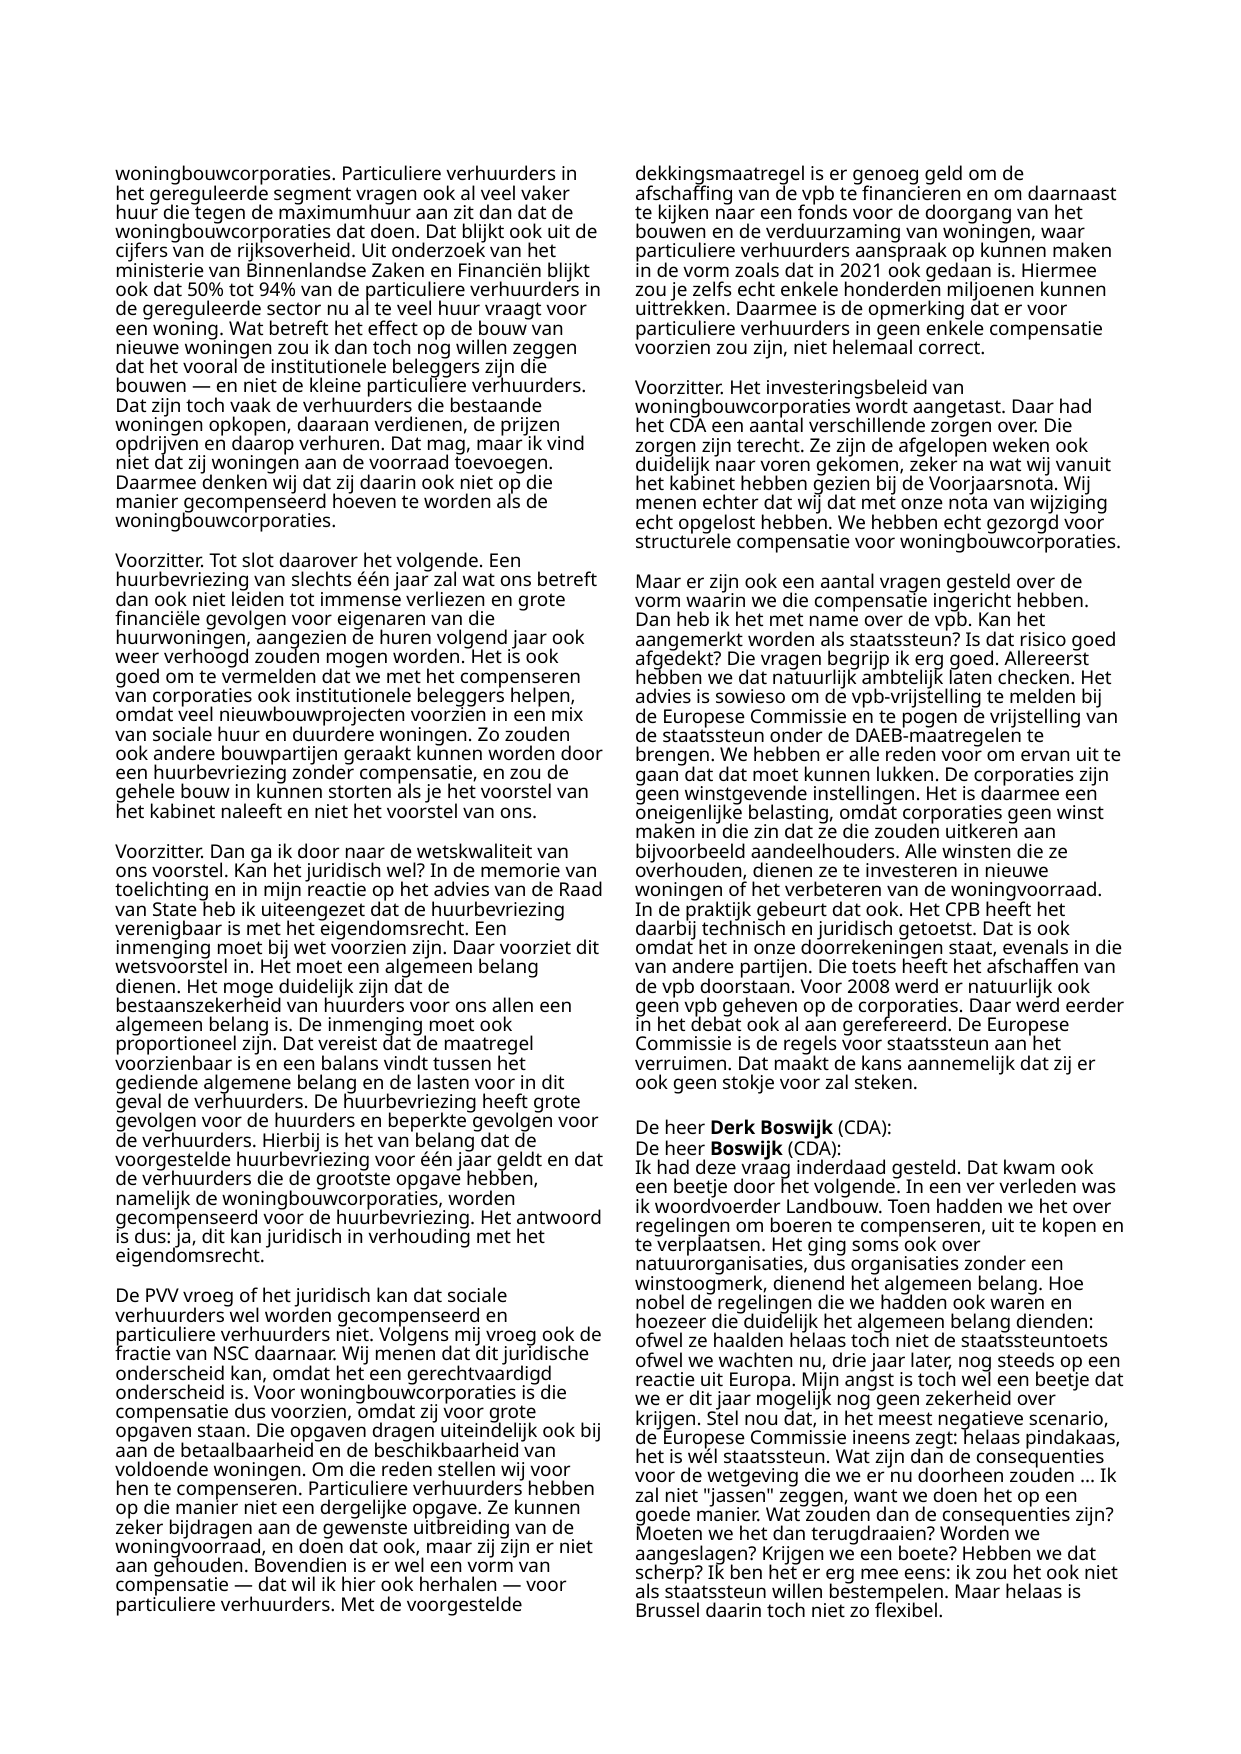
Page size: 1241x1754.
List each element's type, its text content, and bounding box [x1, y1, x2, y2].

text De heer Boswijk (CDA): [635, 1140, 1125, 1159]
text De heer Derk Boswijk (CDA): [635, 1114, 1125, 1140]
text woningbouwcorporaties. Particuliere verhuurders in het gereguleerde segment vragen ook al veel vaker huur die tegen de maximumhuur aan zit dan dat de woningbouwcorporaties dat doen. Dat blijkt ook uit de cijfers van de rijksoverheid. Uit onderzoek van het ministerie van Binnenlandse Zaken en Financiën blijkt ook dat 50% tot 94% van de particuliere verhuurders in de gereguleerde sector nu al te veel huur vraagt voor een woning. Wat betreft het effect op de bouw van nieuwe woningen zou ik dan toch nog willen zeggen dat het vooral de institutionele beleggers zijn die bouwen — en niet de kleine particuliere verhuurders. Dat zijn toch vaak de verhuurders die bestaande woningen opkopen, daaraan verdienen, de prijzen opdrijven en daarop verhuren. Dat mag, maar ik vind niet dat zij woningen aan de voorraad toevoegen. Daarmee denken wij dat zij daarin ook niet op die manier gecompenseerd hoeven te worden als de woningbouwcorporaties. [115, 165, 605, 531]
text Voorzitter. Tot slot daarover het volgende. Een huurbevriezing van slechts één jaar zal wat ons betreft dan ook niet leiden tot immense verliezen en grote financiële gevolgen voor eigenaren van die huurwoningen, aangezien de huren volgend jaar ook weer verhoogd zouden mogen worden. Het is ook goed om te vermelden dat we met het compenseren van corporaties ook institutionele beleggers helpen, omdat veel nieuwbouwprojecten voorzien in een mix van sociale huur en duurdere woningen. Zo zouden ook andere bouwpartijen geraakt kunnen worden door een huurbevriezing zonder compensatie, en zou de gehele bouw in kunnen storten als je het voorstel van het kabinet naleeft en niet het voorstel van ons. [115, 552, 605, 822]
text De PVV vroeg of het juridisch kan dat sociale verhuurders wel worden gecompenseerd en particuliere verhuurders niet. Volgens mij vroeg ook de fractie van NSC daarnaar. Wij menen dat dit juridische onderscheid kan, omdat het een gerechtvaardigd onderscheid is. Voor woningbouwcorporaties is die compensatie dus voorzien, omdat zij voor grote opgaven staan. Die opgaven dragen uiteindelijk ook bij aan de betaalbaarheid en de beschikbaarheid van voldoende woningen. Om die reden stellen wij voor hen te compenseren. Particuliere verhuurders hebben op die manier niet een dergelijke opgave. Ze kunnen zeker bijdragen aan de gewenste uitbreiding van de woningvoorraad, en doen dat ook, maar zij zijn er niet aan gehouden. Bovendien is er wel een vorm van compensatie — dat wil ik hier ook herhalen — voor particuliere verhuurders. Met de voorgestelde [115, 1287, 605, 1615]
text dekkingsmaatregel is er genoeg geld om de afschaffing van de vpb te financieren en om daarnaast te kijken naar een fonds voor de doorgang van het bouwen en de verduurzaming van woningen, waar particuliere verhuurders aanspraak op kunnen maken in de vorm zoals dat in 2021 ook gedaan is. Hiermee zou je zelfs echt enkele honderden miljoenen kunnen uittrekken. Daarmee is de opmerking dat er voor particuliere verhuurders in geen enkele compensatie voorzien zou zijn, niet helemaal correct. [635, 165, 1125, 358]
text Ik had deze vraag inderdaad gesteld. Dat kwam ook een beetje door het volgende. In een ver verleden was ik woordvoerder Landbouw. Toen hadden we het over regelingen om boeren te compenseren, uit te kopen en te verplaatsen. Het ging soms ook over natuurorganisaties, dus organisaties zonder een winstoogmerk, dienend het algemeen belang. Hoe nobel de regelingen die we hadden ook waren en hoezeer die duidelijk het algemeen belang dienden: ofwel ze haalden helaas toch niet de staatssteuntoets ofwel we wachten nu, drie jaar later, nog steeds op een reactie uit Europa. Mijn angst is toch wel een beetje dat we er dit jaar mogelijk nog geen zekerheid over krijgen. Stel nou dat, in het meest negatieve scenario, de Europese Commissie ineens zegt: helaas pindakaas, het is wél staatssteun. Wat zijn dan de consequenties voor de wetgeving die we er nu doorheen zouden ... Ik zal niet "jassen" zeggen, want we doen het op een goede manier. Wat zouden dan de consequenties zijn? Moeten we het dan terugdraaien? Worden we aangeslagen? Krijgen we een boete? Hebben we dat scherp? Ik ben het er erg mee eens: ik zou het ook niet als staatssteun willen bestempelen. Maar helaas is Brussel daarin toch niet zo flexibel. [635, 1159, 1125, 1622]
text Voorzitter. Het investeringsbeleid van woningbouwcorporaties wordt aangetast. Daar had het CDA een aantal verschillende zorgen over. Die zorgen zijn terecht. Ze zijn de afgelopen weken ook duidelijk naar voren gekomen, zeker na wat wij vanuit het kabinet hebben gezien bij de Voorjaarsnota. Wij menen echter dat wij dat met onze nota van wijziging echt opgelost hebben. We hebben echt gezorgd voor structurele compensatie voor woningbouwcorporaties. [635, 379, 1125, 552]
text Voorzitter. Dan ga ik door naar de wetskwaliteit van ons voorstel. Kan het juridisch wel? In de memorie van toelichting en in mijn reactie op het advies van de Raad van State heb ik uiteengezet dat de huurbevriezing verenigbaar is met het eigendomsrecht. Een inmenging moet bij wet voorzien zijn. Daar voorziet dit wetsvoorstel in. Het moet een algemeen belang dienen. Het moge duidelijk zijn dat de bestaanszekerheid van huurders voor ons allen een algemeen belang is. De inmenging moet ook proportioneel zijn. Dat vereist dat de maatregel voorzienbaar is en een balans vindt tussen het gediende algemene belang en de lasten voor in dit geval de verhuurders. De huurbevriezing heeft grote gevolgen voor de huurders en beperkte gevolgen voor de verhuurders. Hierbij is het van belang dat de voorgestelde huurbevriezing voor één jaar geldt en dat de verhuurders die de grootste opgave hebben, namelijk de woningbouwcorporaties, worden gecompenseerd voor de huurbevriezing. Het antwoord is dus: ja, dit kan juridisch in verhouding met het eigendomsrecht. [115, 843, 605, 1267]
text Maar er zijn ook een aantal vragen gesteld over de vorm waarin we die compensatie ingericht hebben. Dan heb ik het met name over de vpb. Kan het aangemerkt worden als staatssteun? Is dat risico goed afgedekt? Die vragen begrijp ik erg goed. Allereerst hebben we dat natuurlijk ambtelijk laten checken. Het advies is sowieso om de vpb-vrijstelling te melden bij de Europese Commissie en te pogen de vrijstelling van de staatssteun onder de DAEB-maatregelen te brengen. We hebben er alle reden voor om ervan uit te gaan dat dat moet kunnen lukken. De corporaties zijn geen winstgevende instellingen. Het is daarmee een oneigenlijke belasting, omdat corporaties geen winst maken in die zin dat ze die zouden uitkeren aan bijvoorbeeld aandeelhouders. Alle winsten die ze overhouden, dienen ze te investeren in nieuwe woningen of het verbeteren van de woningvoorraad. In de praktijk gebeurt dat ook. Het CPB heeft het daarbij technisch en juridisch getoetst. Dat is ook omdat het in onze doorrekeningen staat, evenals in die van andere partijen. Die toets heeft het afschaffen van de vpb doorstaan. Voor 2008 werd er natuurlijk ook geen vpb geheven op de corporaties. Daar werd eerder in het debat ook al aan gerefereerd. De Europese Commissie is de regels voor staatssteun aan het verruimen. Dat maakt de kans aannemelijk dat zij er ook geen stokje voor zal steken. [635, 573, 1125, 1093]
